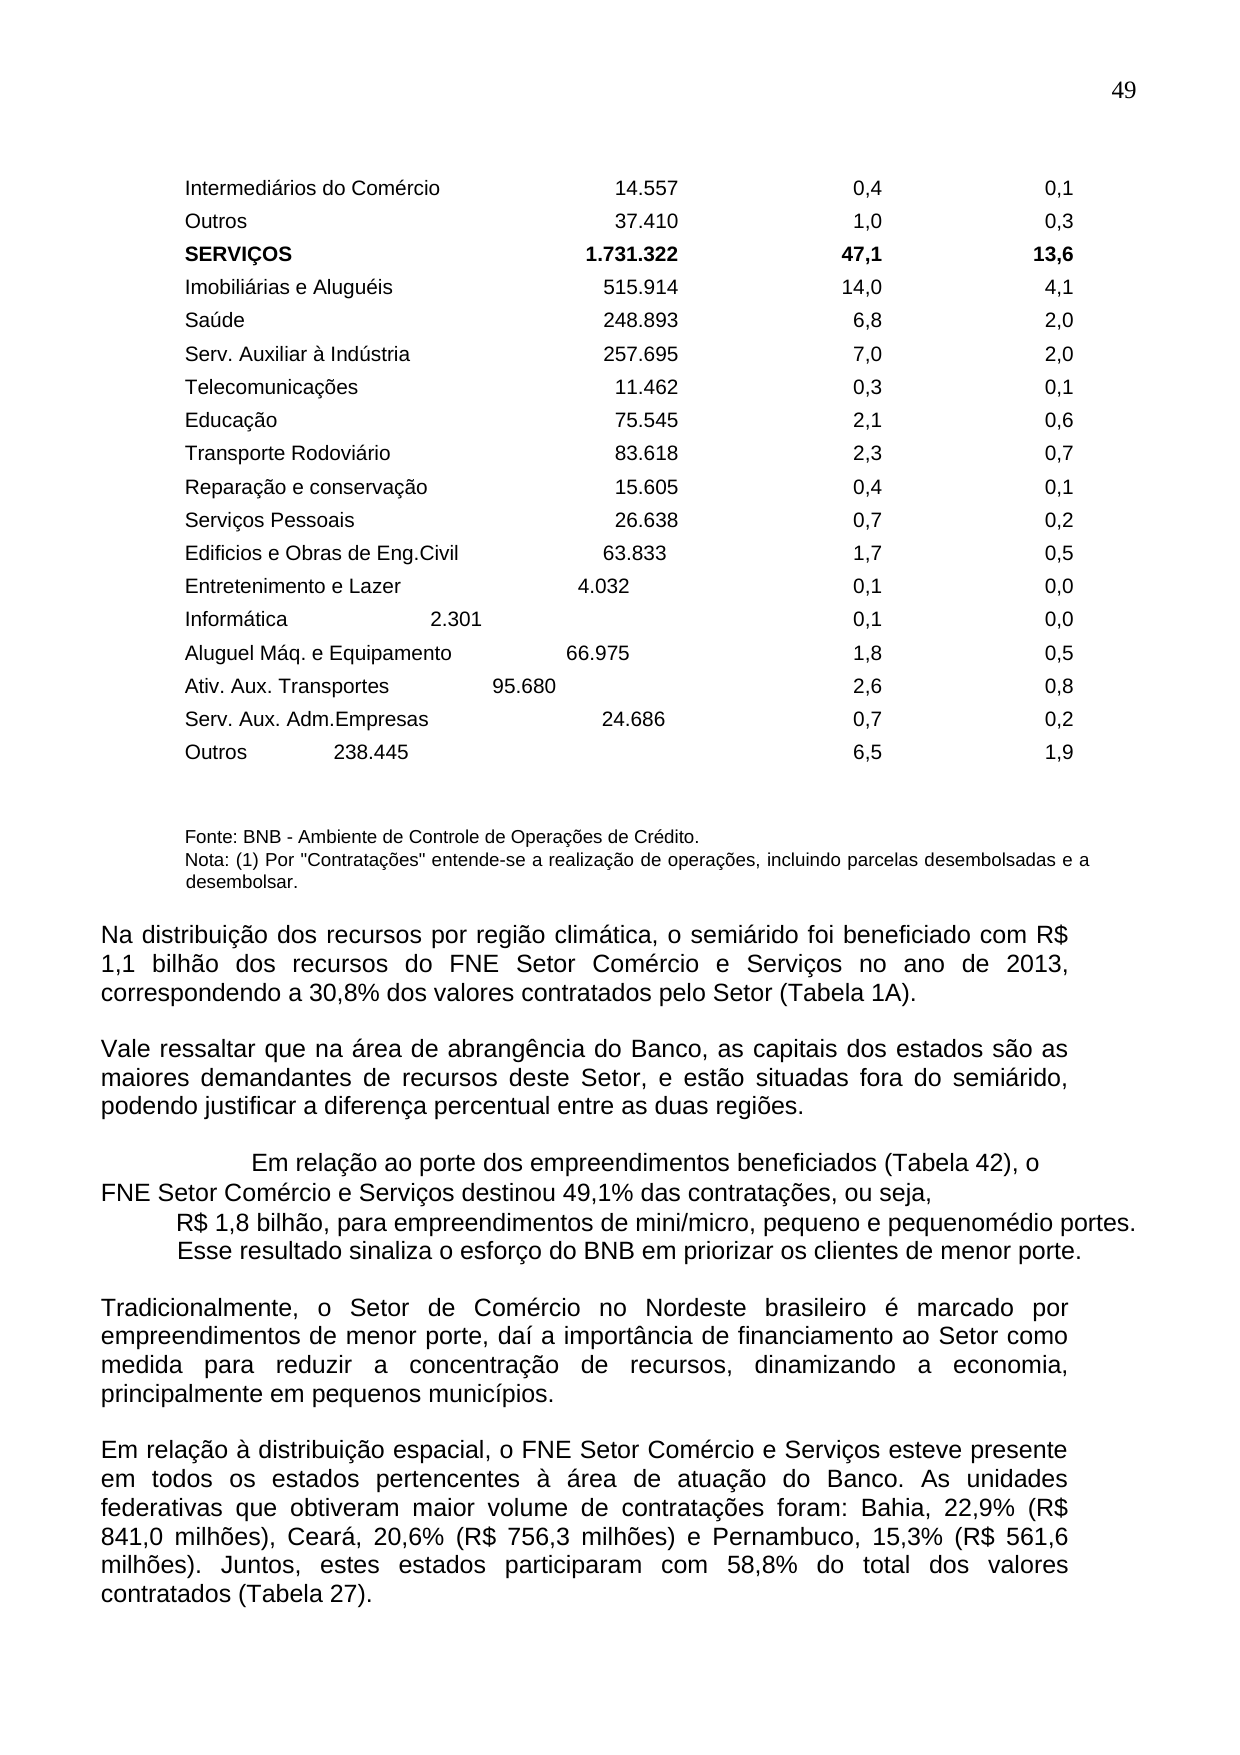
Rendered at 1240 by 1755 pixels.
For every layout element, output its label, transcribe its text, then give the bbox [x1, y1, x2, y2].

table_cell 515.914 [522, 275, 703, 308]
table_cell 14,0 [703, 275, 906, 308]
table_cell 2,0 [906, 342, 1081, 375]
table_cell 47,1 [703, 242, 906, 275]
table_cell 0,0 [906, 607, 1081, 640]
table_cell Imobiliárias e Aluguéis [177, 275, 522, 308]
table_cell 0,4 [703, 475, 906, 508]
table_cell 1,8 [703, 640, 906, 674]
table_cell Outros 238.445 [177, 740, 703, 769]
table_cell Telecomunicações [177, 375, 522, 408]
table_cell Ativ. Aux. Transportes 95.680 [177, 674, 703, 707]
table_cell 0,8 [906, 674, 1081, 707]
table_cell 257.695 [522, 342, 703, 375]
table_cell 1.731.322 [522, 242, 703, 275]
table_cell 1,0 [703, 209, 906, 242]
table_cell Outros [177, 209, 522, 242]
table_cell 2,6 [703, 674, 906, 707]
table_cell Aluguel Máq. e Equipamento 66.975 [177, 640, 703, 674]
table_cell 4,1 [906, 275, 1081, 308]
table_cell Total 3.678.820 [177, 769, 703, 826]
table_cell 0,5 [906, 640, 1081, 674]
table_cell Serviços Pessoais [177, 508, 522, 541]
table_cell 0,3 [703, 375, 906, 408]
table_cell 2,1 [703, 408, 906, 441]
table_cell Serv. Aux. Adm.Empresas 24.686 [177, 707, 703, 740]
text R$ 1,8 bilhão, para empreendimentos de mini/micro, pequeno e pequenomédio portes. Esse resultado sinaliza o esforço do BNB em priorizar os clientes de menor porte. [176, 1208, 1144, 1265]
table_cell 0,7 [703, 707, 906, 740]
table_cell 15.605 [522, 475, 703, 508]
table_cell 0,1 [906, 475, 1081, 508]
table_cell 1,7 [703, 541, 906, 574]
table_cell 0,3 [906, 209, 1081, 242]
text Vale ressaltar que na área de abrangência do Banco, as capitais dos estados são as maiores demandantes de recursos deste Setor, e estão situadas fora do semiárido, podendo justificar a diferença percentual entre as duas regiões. [101, 1034, 1070, 1120]
table_cell 37.410 [522, 209, 703, 242]
table_cell 13,6 [906, 242, 1081, 275]
table_cell 0,1 [703, 574, 906, 607]
table_cell 0,5 [906, 541, 1081, 574]
table_cell 0,4 [703, 176, 906, 209]
table_cell 14.557 [522, 176, 703, 209]
table_cell 2,3 [703, 441, 906, 474]
table_cell 6,5 [703, 740, 906, 769]
table_cell SERVIÇOS [177, 242, 522, 275]
table_cell 0,0 [906, 574, 1081, 607]
table_cell 75.545 [522, 408, 703, 441]
table_cell 2,0 [906, 308, 1081, 342]
text Em relação à distribuição espacial, o FNE Setor Comércio e Serviços esteve presente em todos os estados pertencentes à área de atuação do Banco. As unidades federativas que obtiveram maior volume de contratações foram: Bahia, 22,9% (R$ 841,0 milhões), Ceará, 20,6% (R$ 756,3 milhões) e Pernambuco, 15,3% (R$ 561,6 milhões). Juntos, estes estados participaram com 58,8% do total dos valores contratados (Tabela 27). [101, 1435, 1070, 1608]
table_cell 0,7 [703, 508, 906, 541]
table_cell 26.638 [522, 508, 703, 541]
text Fonte: BNB - Ambiente de Controle de Operações de Crédito. [184, 826, 1143, 847]
table_cell 0,2 [906, 508, 1081, 541]
table_cell 1,9 [906, 740, 1081, 769]
table_cell 28,9 [906, 769, 1081, 826]
text FNE Setor Comércio e Serviços destinou 49,1% das contratações, ou seja, [101, 1178, 1143, 1207]
table_cell 6,8 [703, 308, 906, 342]
table_cell Reparação e conservação [177, 475, 522, 508]
table_cell 0,6 [906, 408, 1081, 441]
table_cell Intermediários do Comércio [177, 176, 522, 209]
table_cell 0,1 [906, 375, 1081, 408]
table_cell [522, 143, 703, 176]
table_cell 7,0 [703, 342, 906, 375]
text Em relação ao porte dos empreendimentos beneficiados (Tabela 42), o [251, 1148, 1143, 1177]
table_cell Transporte Rodoviário [177, 441, 522, 474]
table_cell 0,2 [906, 707, 1081, 740]
table_cell Educação [177, 408, 522, 441]
text Nota: (1) Por "Contratações" entende-se a realização de operações, incluindo parcelas desembolsadas e a desembolsar. [184, 849, 1089, 892]
table_cell 0,1 [906, 176, 1081, 209]
table_cell 83.618 [522, 441, 703, 474]
table_cell [177, 143, 522, 176]
table_cell [906, 143, 1081, 176]
table_cell 248.893 [522, 308, 703, 342]
table_cell [703, 143, 906, 176]
table_cell Saúde [177, 308, 522, 342]
table_cell Serv. Auxiliar à Indústria [177, 342, 522, 375]
table_cell 0,1 [703, 607, 906, 640]
table_cell 0,7 [906, 441, 1081, 474]
table_cell 100,0 [703, 769, 906, 826]
table_cell Entretenimento e Lazer 4.032 [177, 574, 703, 607]
text Na distribuição dos recursos por região climática, o semiárido foi beneficiado com R$ 1,1 bilhão dos recursos do FNE Setor Comércio e Serviços no ano de 2013, correspondendo a 30,8% dos valores contratados pelo Setor (Tabela 1A). [101, 920, 1070, 1006]
text Tradicionalmente, o Setor de Comércio no Nordeste brasileiro é marcado por empreendimentos de menor porte, daí a importância de financiamento ao Setor como medida para reduzir a concentração de recursos, dinamizando a economia, principalmente em pequenos municípios. [101, 1293, 1070, 1408]
table_cell Informática 2.301 [177, 607, 703, 640]
table_cell Edificios e Obras de Eng.Civil 63.833 [177, 541, 703, 574]
table_cell 11.462 [522, 375, 703, 408]
